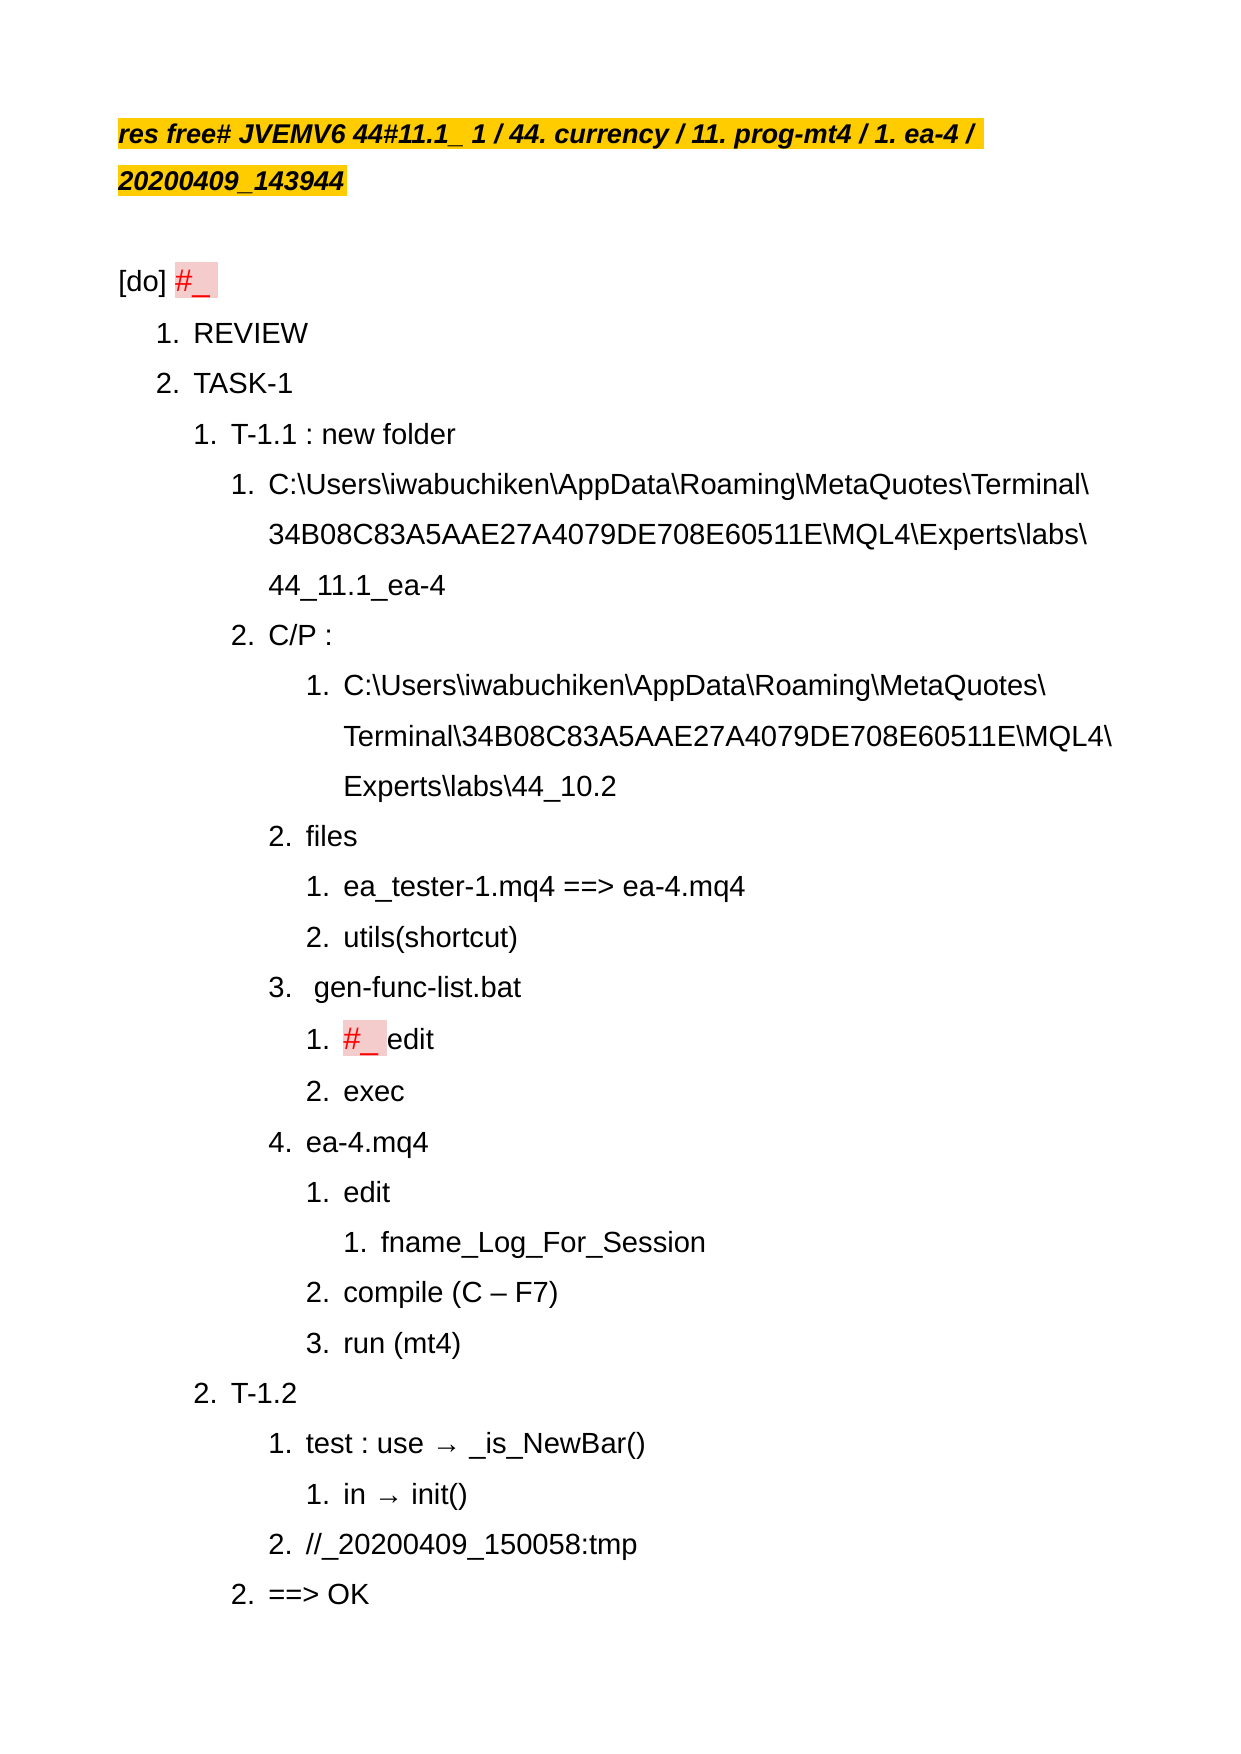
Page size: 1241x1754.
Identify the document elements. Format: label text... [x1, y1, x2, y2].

list TASK-1 [156, 366, 1122, 400]
list fname_Log_For_Session [343, 1225, 1122, 1259]
list C/P : [231, 618, 1122, 651]
list ==> OK [231, 1577, 1122, 1611]
list exec [306, 1074, 1122, 1108]
list C:\Users\iwabuchiken\AppData\Roaming\MetaQuotes\Terminal\34B08C83A5AAE27A4079DE708E60511E\MQL4\Experts\labs\44_10.2 [306, 668, 1122, 802]
list compile (C – F7) [306, 1276, 1122, 1309]
text [do] #_ [118, 262, 1122, 298]
list edit [306, 1175, 1122, 1208]
list in → init() [306, 1477, 1122, 1510]
list #_ edit [306, 1020, 1122, 1056]
list utils(shortcut) [306, 920, 1122, 953]
text res free# JVEMV6 44#11.1_ 1 / 44. currency / 11. prog-mt4 / 1. ea-4 / 20200409_143944 [118, 118, 1122, 196]
list run (mt4) [306, 1326, 1122, 1359]
list ea_tester-1.mq4 ==> ea-4.mq4 [306, 869, 1122, 903]
list //_20200409_150058:tmp [268, 1527, 1122, 1561]
list T-1.2 [193, 1376, 1122, 1410]
list C:\Users\iwabuchiken\AppData\Roaming\MetaQuotes\Terminal\34B08C83A5AAE27A4079DE708E60511E\MQL4\Experts\labs\44_11.1_ea-4 [231, 467, 1122, 601]
list REVIEW [156, 316, 1122, 349]
list gen-func-list.bat [268, 970, 1122, 1004]
list test : use → _is_NewBar() [268, 1426, 1122, 1460]
list T-1.1 : new folder [193, 417, 1122, 450]
list ea-4.mq4 [268, 1124, 1122, 1158]
list files [268, 819, 1122, 853]
